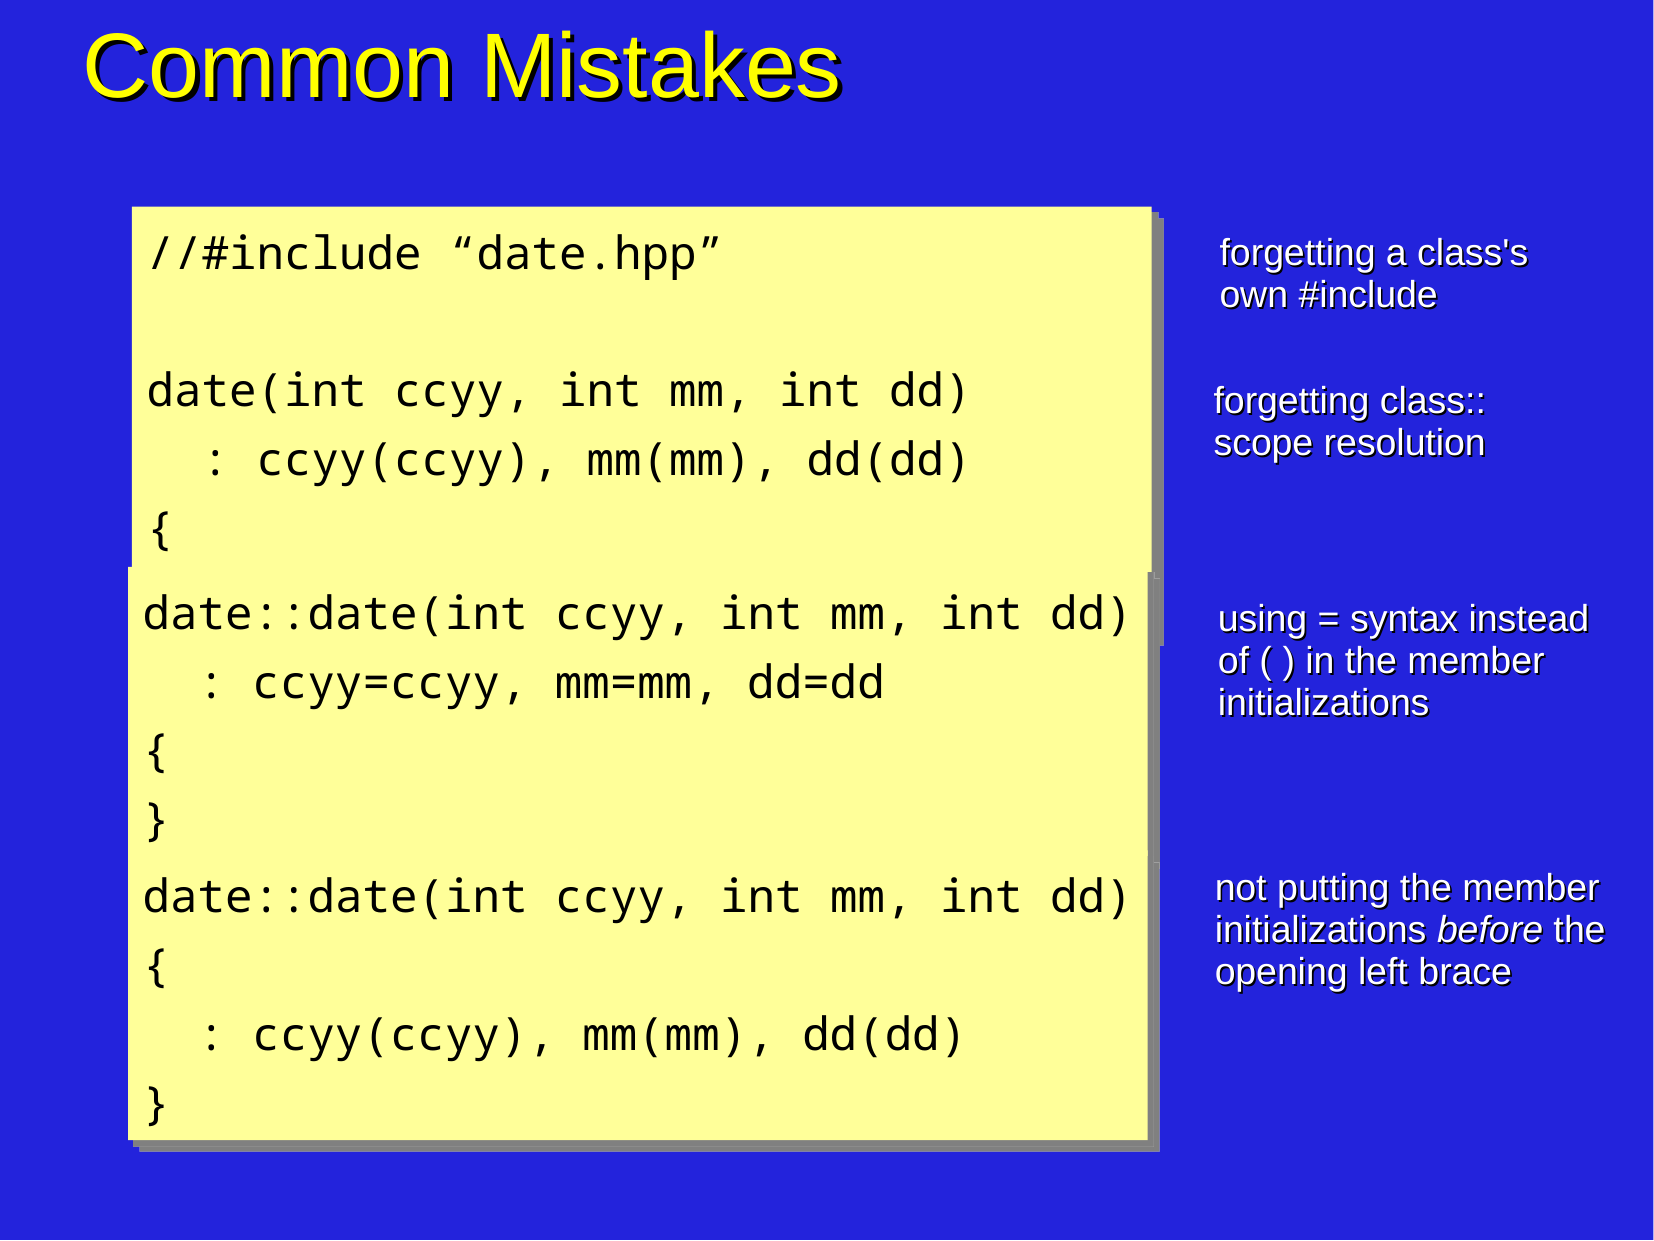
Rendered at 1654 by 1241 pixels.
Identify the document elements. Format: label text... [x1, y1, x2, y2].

text_box date::date(int ccyy, int mm, int dd) { : ccyy(ccyy), mm(mm), dd(dd) } [128, 850, 1148, 1141]
text_box forgetting class:: scope resolution [1198, 372, 1502, 520]
text_box //#include “date.hpp” date(int ccyy, int mm, int dd) : ccyy(ccyy), mm(mm), dd(dd) { } [131, 206, 1152, 572]
text_box not putting the member initializations before the opening left brace [1200, 859, 1622, 1007]
title Common Mistakes [82, 2, 1571, 130]
text_box forgetting a class's own #include [1204, 224, 1555, 373]
text_box date::date(int ccyy, int mm, int dd) : ccyy=ccyy, mm=mm, dd=dd { } [128, 566, 1148, 850]
text_box using = syntax instead of ( ) in the member initializations [1203, 590, 1616, 739]
